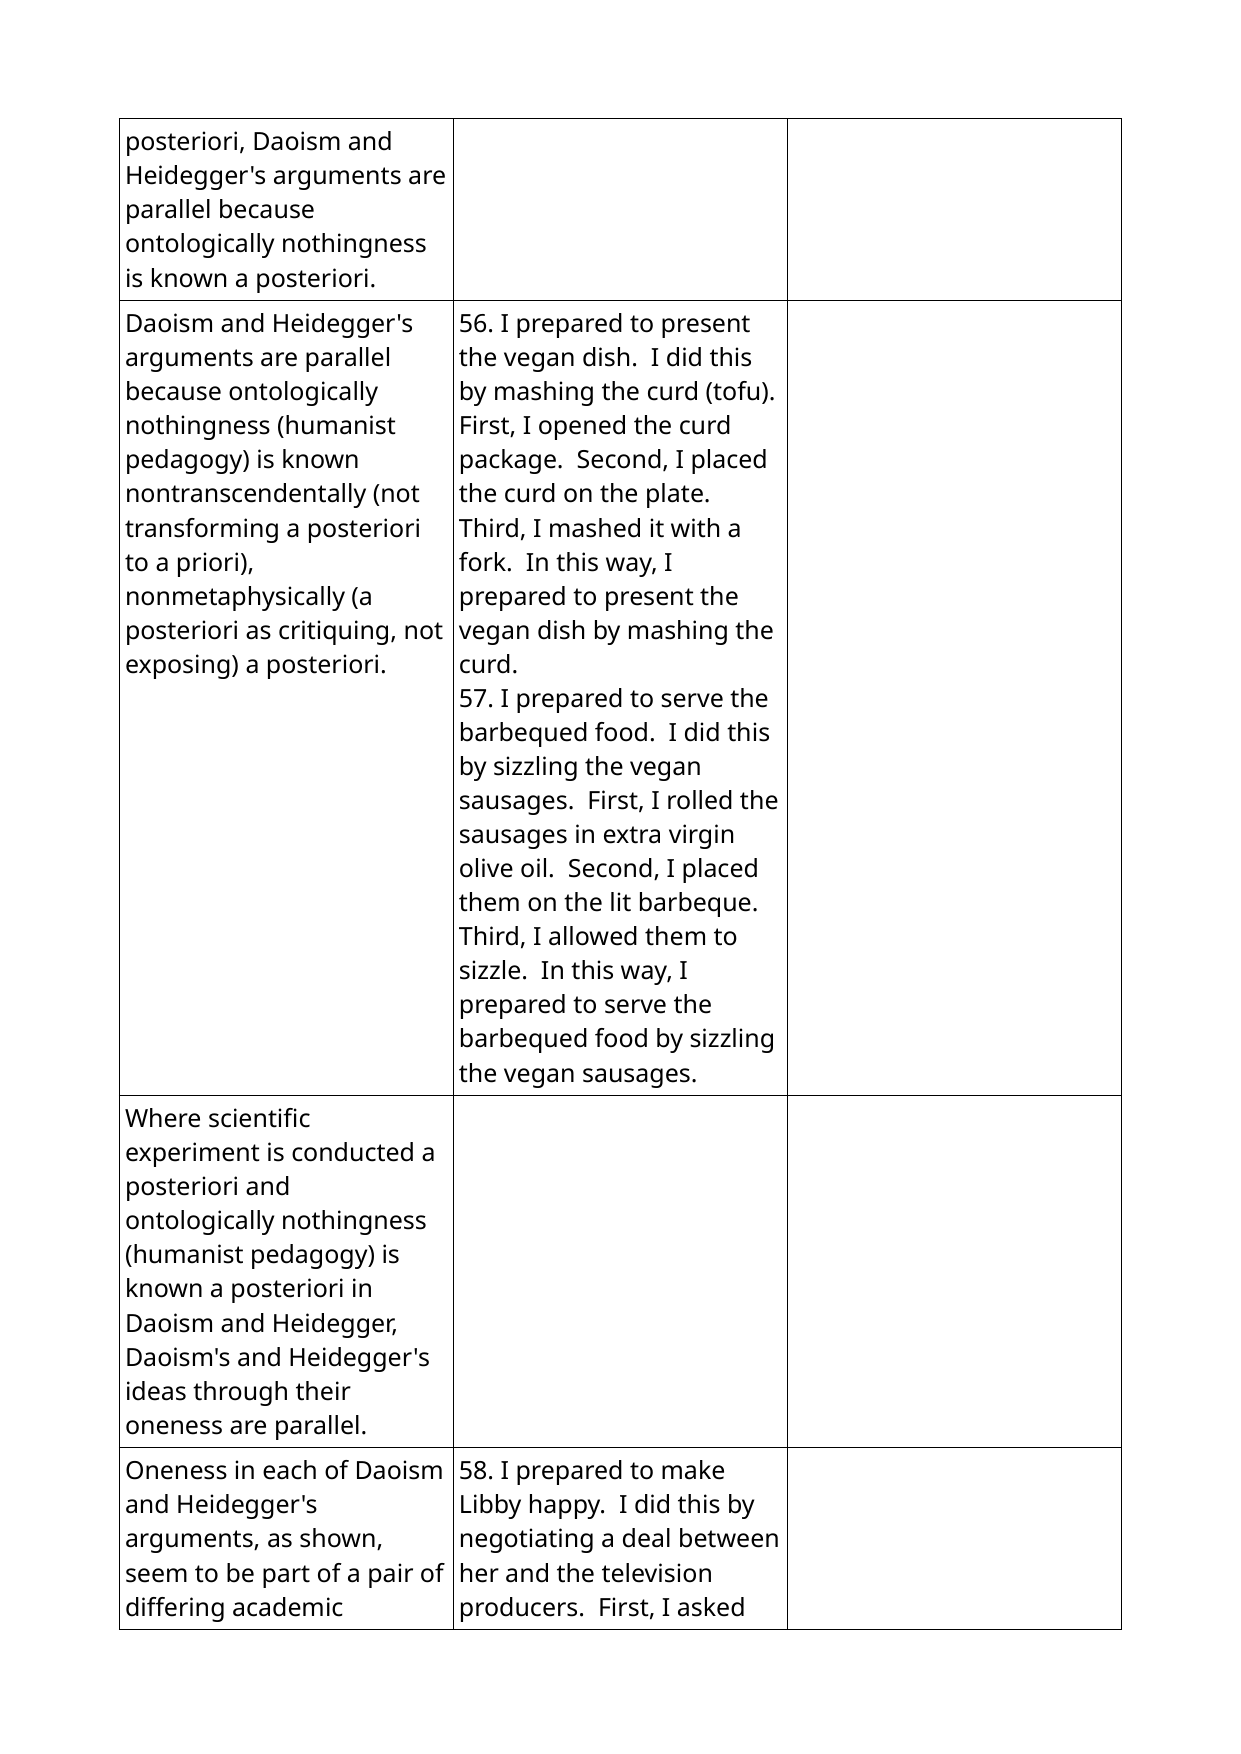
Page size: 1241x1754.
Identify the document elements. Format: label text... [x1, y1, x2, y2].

table_cell Daoism and Heidegger's arguments are parallel because ontologically nothingness (humanist pedagogy) is known nontranscendentally (not transforming a posteriori to a priori), nonmetaphysically (a posteriori as critiquing, not exposing) a posteriori. [120, 301, 453, 1095]
table_cell posteriori, Daoism and Heidegger's arguments are parallel because ontologically nothingness is known a posteriori. [120, 119, 453, 300]
table_cell 56. I prepared to present the vegan dish. I did this by mashing the curd (tofu). First, I opened the curd package. Second, I placed the curd on the plate. Third, I mashed it with a fork. In this way, I prepared to present the vegan dish by mashing the curd. 57. I prepared to serve the barbequed food. I did this by sizzling the vegan sausages. First, I rolled the sausages in extra virgin olive oil. Second, I placed them on the lit barbeque. Third, I allowed them to sizzle. In this way, I prepared to serve the barbequed food by sizzling the vegan sausages. [454, 301, 787, 1095]
table_cell [788, 119, 1121, 300]
table_cell Where scientific experiment is conducted a posteriori and ontologically nothingness (humanist pedagogy) is known a posteriori in Daoism and Heidegger, Daoism's and Heidegger's ideas through their oneness are parallel. [120, 1096, 453, 1447]
table_cell [454, 1096, 787, 1447]
table_cell 58. I prepared to make Libby happy. I did this by negotiating a deal between her and the television producers. First, I asked [454, 1448, 787, 1629]
table_cell [788, 1096, 1121, 1447]
table_cell [788, 1448, 1121, 1629]
table_cell Oneness in each of Daoism and Heidegger's arguments, as shown, seem to be part of a pair of differing academic [120, 1448, 453, 1629]
table_cell [788, 301, 1121, 1095]
table_cell [454, 119, 787, 300]
